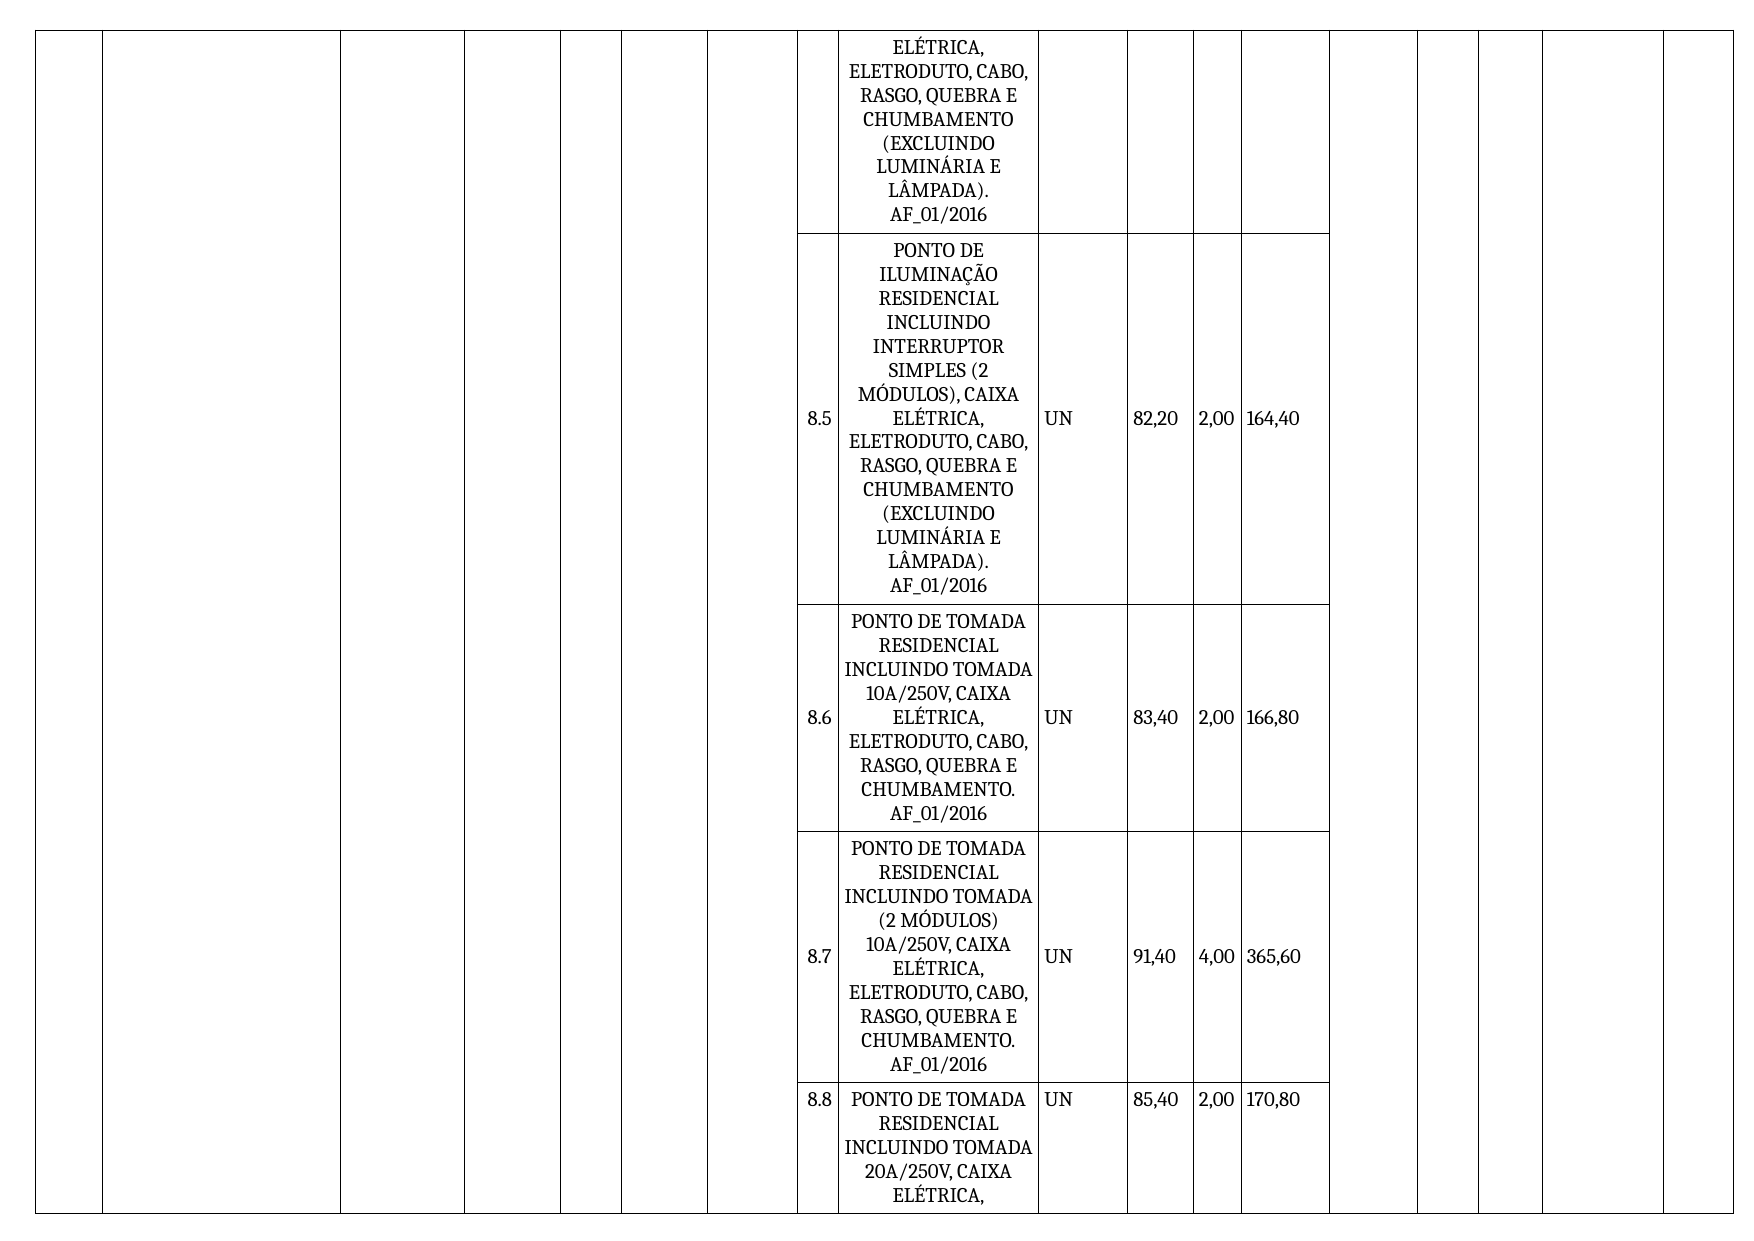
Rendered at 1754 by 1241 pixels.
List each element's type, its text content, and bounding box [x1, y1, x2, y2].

table_cell 91,40 [1128, 832, 1193, 1082]
table_cell UN [1039, 1083, 1127, 1213]
table_cell [1479, 31, 1542, 1213]
table_cell PONTO DE TOMADA RESIDENCIAL INCLUINDO TOMADA 20A/250V, CAIXA ELÉTRICA, [839, 1083, 1038, 1213]
table_cell 164,40 [1242, 234, 1329, 604]
table_cell UN [1039, 605, 1127, 831]
table_cell [1194, 31, 1241, 233]
table_cell 8.8 [798, 1083, 838, 1213]
table_cell [103, 31, 340, 1213]
table_cell [341, 31, 464, 1213]
table_cell 8.7 [798, 832, 838, 1082]
table_cell [1330, 31, 1417, 1213]
table_cell PONTO DE ILUMINAÇÃO RESIDENCIAL INCLUINDO INTERRUPTOR SIMPLES (2 MÓDULOS), CAIXA ELÉTRICA, ELETRODUTO, CABO, RASGO, QUEBRA E CHUMBAMENTO (EXCLUINDO LUMINÁRIA E LÂMPADA). AF_01/2016 [839, 234, 1038, 604]
table_cell ELÉTRICA, ELETRODUTO, CABO, RASGO, QUEBRA E CHUMBAMENTO (EXCLUINDO LUMINÁRIA E LÂMPADA). AF_01/2016 [839, 31, 1038, 233]
table_cell 8.5 [798, 234, 838, 604]
table_cell [708, 31, 797, 1213]
table_cell PONTO DE TOMADA RESIDENCIAL INCLUINDO TOMADA (2 MÓDULOS) 10A/250V, CAIXA ELÉTRICA, ELETRODUTO, CABO, RASGO, QUEBRA E CHUMBAMENTO. AF_01/2016 [839, 832, 1038, 1082]
table_cell [1128, 31, 1193, 233]
table_cell PONTO DE TOMADA RESIDENCIAL INCLUINDO TOMADA 10A/250V, CAIXA ELÉTRICA, ELETRODUTO, CABO, RASGO, QUEBRA E CHUMBAMENTO. AF_01/2016 [839, 605, 1038, 831]
table_cell 2,00 [1194, 234, 1241, 604]
table_cell UN [1039, 234, 1127, 604]
table_cell 83,40 [1128, 605, 1193, 831]
table_cell [1664, 31, 1733, 1213]
table_cell [798, 31, 838, 233]
table_cell 166,80 [1242, 605, 1329, 831]
table_cell 2,00 [1194, 605, 1241, 831]
table_cell UN [1039, 832, 1127, 1082]
table_cell [1242, 31, 1329, 233]
table_cell 82,20 [1128, 234, 1193, 604]
table_cell [561, 31, 621, 1213]
table_cell [1039, 31, 1127, 233]
table_cell [465, 31, 560, 1213]
table_cell 170,80 [1242, 1083, 1329, 1213]
table_cell 8.6 [798, 605, 838, 831]
table_cell 85,40 [1128, 1083, 1193, 1213]
table_cell 365,60 [1242, 832, 1329, 1082]
table_cell 2,00 [1194, 1083, 1241, 1213]
table_cell 4,00 [1194, 832, 1241, 1082]
table_cell [622, 31, 707, 1213]
table_cell [1418, 31, 1478, 1213]
table_cell [1543, 31, 1663, 1213]
table_cell [36, 31, 102, 1213]
